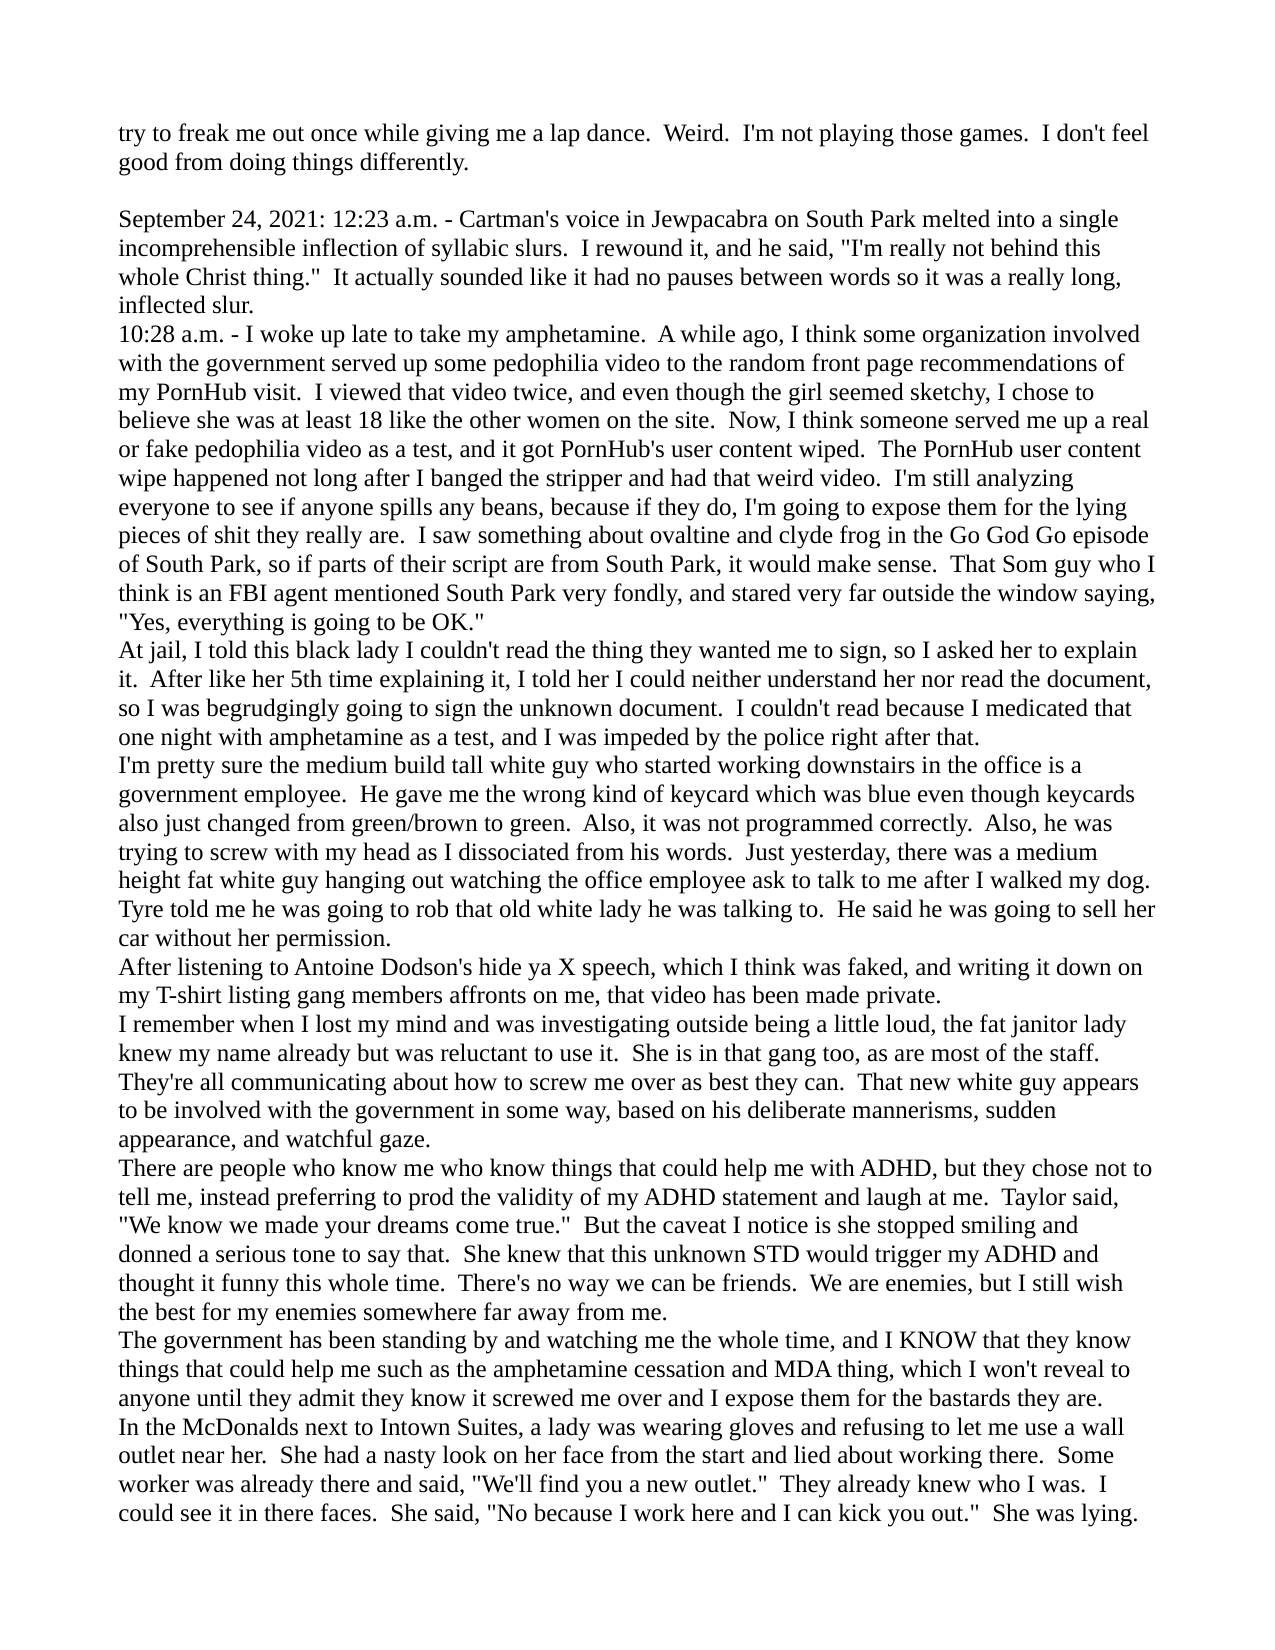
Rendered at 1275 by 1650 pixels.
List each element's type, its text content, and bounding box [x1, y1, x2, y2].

text try to freak me out once while giving me a lap dance. Weird. I'm not playing those games. I don't feel good from doing things differently. [118, 118, 1157, 176]
text The government has been standing by and watching me the whole time, and I KNOW that they know things that could help me such as the amphetamine cessation and MDA thing, which I won't reveal to anyone until they admit they know it screwed me over and I expose them for the bastards they are. [118, 1326, 1157, 1412]
text There are people who know me who know things that could help me with ADHD, but they chose not to tell me, instead preferring to prod the validity of my ADHD statement and laugh at me. Taylor said, "We know we made your dreams come true." But the caveat I notice is she stopped smiling and donned a serious tone to say that. She knew that this unknown STD would trigger my ADHD and thought it funny this whole time. There's no way we can be friends. We are enemies, but I still wish the best for my enemies somewhere far away from me. [118, 1153, 1157, 1326]
text At jail, I told this black lady I couldn't read the thing they wanted me to sign, so I asked her to explain it. After like her 5th time explaining it, I told her I could neither understand her nor read the document, so I was begrudgingly going to sign the unknown document. I couldn't read because I medicated that one night with amphetamine as a test, and I was impeded by the police right after that. [118, 636, 1157, 751]
text After listening to Antoine Dodson's hide ya X speech, which I think was faked, and writing it down on my T-shirt listing gang members affronts on me, that video has been made private. [118, 952, 1157, 1009]
text I remember when I lost my mind and was investigating outside being a little loud, the fat janitor lady knew my name already but was reluctant to use it. She is in that gang too, as are most of the staff. They're all communicating about how to screw me over as best they can. That new white guy appears to be involved with the government in some way, based on his deliberate mannerisms, sudden appearance, and watchful gaze. [118, 1009, 1157, 1153]
text In the McDonalds next to Intown Suites, a lady was wearing gloves and refusing to let me use a wall outlet near her. She had a nasty look on her face from the start and lied about working there. Some worker was already there and said, "We'll find you a new outlet." They already knew who I was. I could see it in there faces. She said, "No because I work here and I can kick you out." She was lying. [118, 1412, 1157, 1527]
text Tyre told me he was going to rob that old white lady he was talking to. He said he was going to sell her car without her permission. [118, 894, 1157, 952]
text I'm pretty sure the medium build tall white guy who started working downstairs in the office is a government employee. He gave me the wrong kind of keycard which was blue even though keycards also just changed from green/brown to green. Also, it was not programmed correctly. Also, he was trying to screw with my head as I dissociated from his words. Just yesterday, there was a medium height fat white guy hanging out watching the office employee ask to talk to me after I walked my dog. [118, 751, 1157, 894]
text 10:28 a.m. - I woke up late to take my amphetamine. A while ago, I think some organization involved with the government served up some pedophilia video to the random front page recommendations of my PornHub visit. I viewed that video twice, and even though the girl seemed sketchy, I chose to believe she was at least 18 like the other women on the site. Now, I think someone served me up a real or fake pedophilia video as a test, and it got PornHub's user content wiped. The PornHub user content wipe happened not long after I banged the stripper and had that weird video. I'm still analyzing everyone to see if anyone spills any beans, because if they do, I'm going to expose them for the lying pieces of shit they really are. I saw something about ovaltine and clyde frog in the Go God Go episode of South Park, so if parts of their script are from South Park, it would make sense. That Som guy who I think is an FBI agent mentioned South Park very fondly, and stared very far outside the window saying, "Yes, everything is going to be OK." [118, 319, 1157, 636]
text September 24, 2021: 12:23 a.m. - Cartman's voice in Jewpacabra on South Park melted into a single incomprehensible inflection of syllabic slurs. I rewound it, and he said, "I'm really not behind this whole Christ thing." It actually sounded like it had no pauses between words so it was a really long, inflected slur. [118, 204, 1157, 319]
